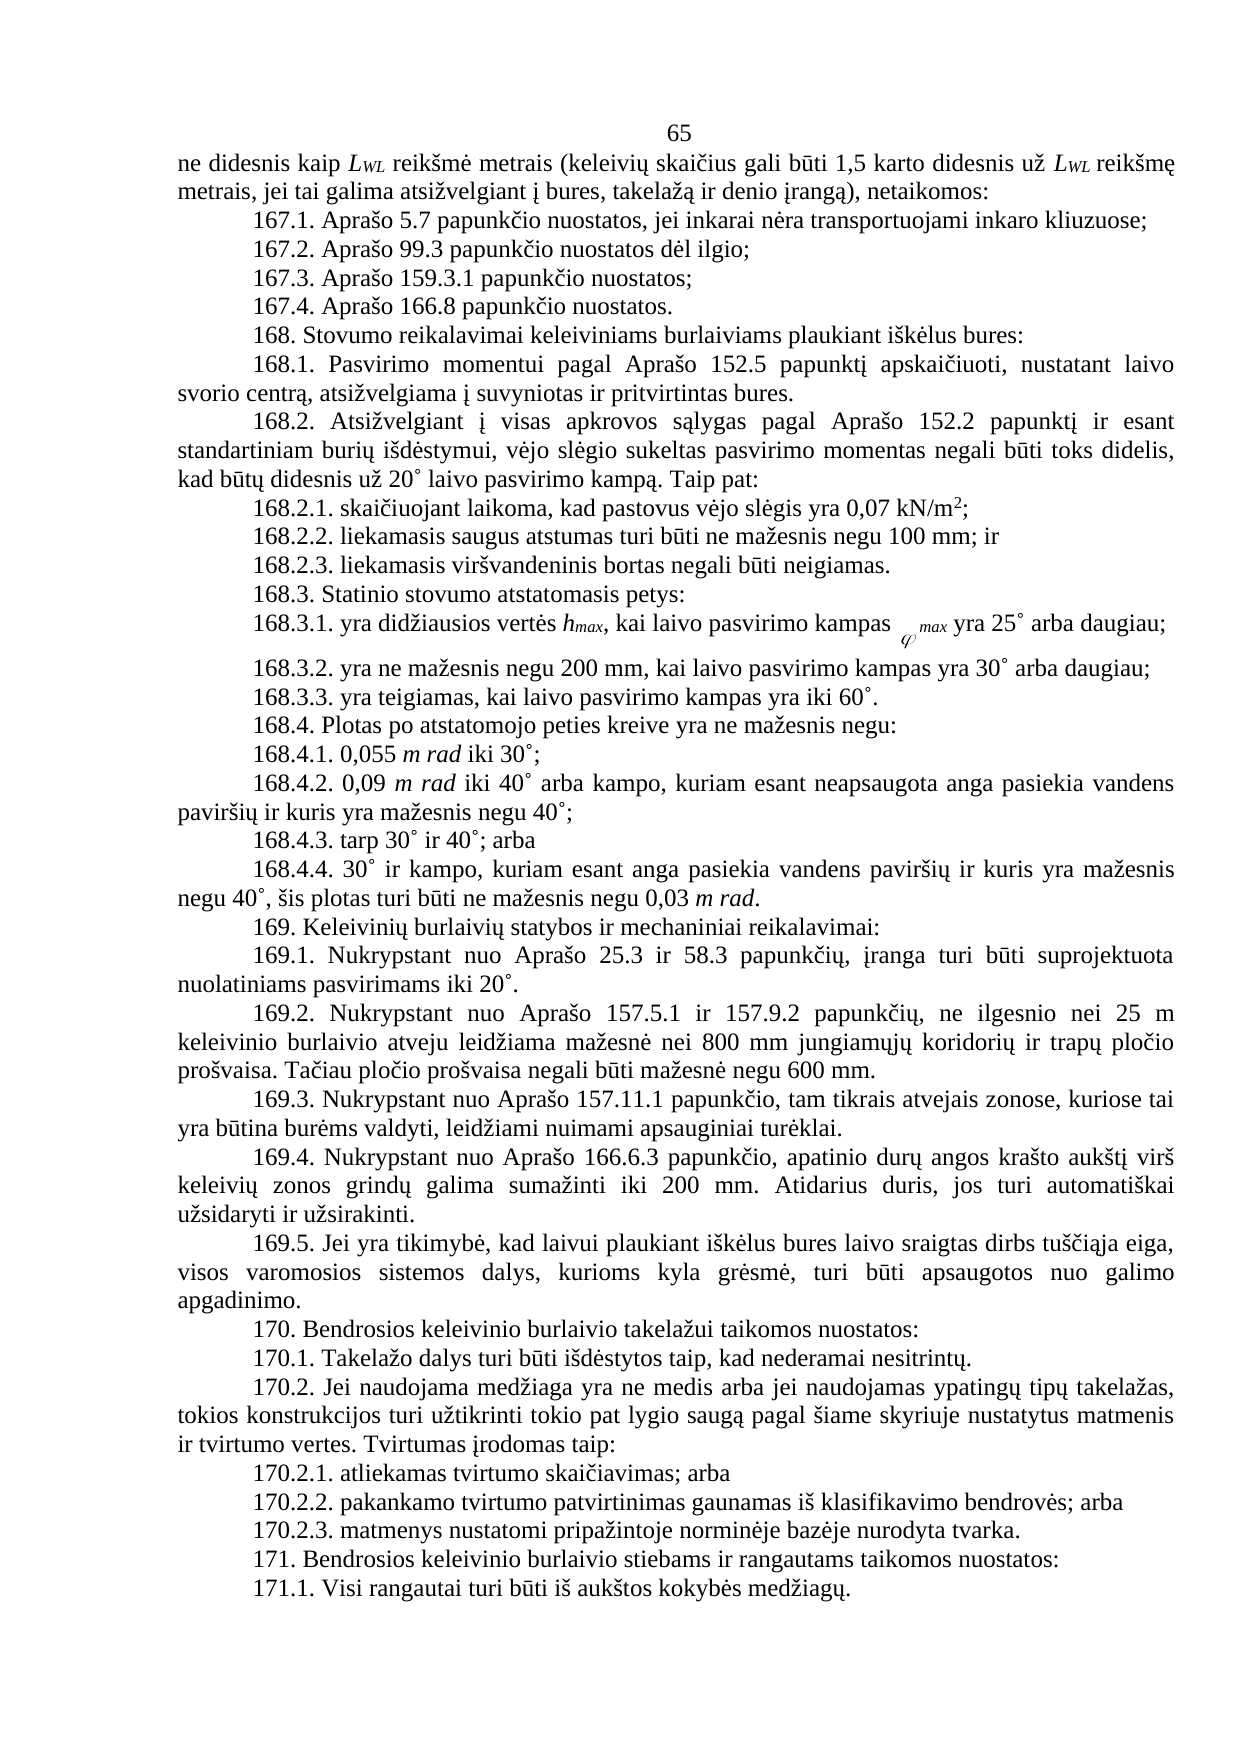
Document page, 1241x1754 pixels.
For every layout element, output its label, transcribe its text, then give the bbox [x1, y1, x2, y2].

text 169.4. Nukrypstant nuo Aprašo 166.6.3 papunkčio, apatinio durų angos krašto aukštį virš keleivių zonos grindų galima sumažinti iki 200 mm. Atidarius duris, jos turi automatiškai užsidaryti ir užsirakinti. [177, 1142, 1175, 1228]
text 170.2.2. pakankamo tvirtumo patvirtinimas gaunamas iš klasifikavimo bendrovės; arba [177, 1487, 1175, 1515]
text 167.2. Aprašo 99.3 papunkčio nuostatos dėl ilgio; [177, 234, 1175, 263]
text 168.2.3. liekamasis viršvandeninis bortas negali būti neigiamas. [177, 550, 1175, 579]
text 168.3.3. yra teigiamas, kai laivo pasvirimo kampas yra iki 60˚. [177, 682, 1175, 710]
text 171.1. Visi rangautai turi būti iš aukštos kokybės medžiagų. [177, 1573, 1175, 1602]
text 168.2.1. skaičiuojant laikoma, kad pastovus vėjo slėgis yra 0,07 kN/m2; [177, 493, 1175, 521]
text 168.2.2. liekamasis saugus atstumas turi būti ne mažesnis negu 100 mm; ir [177, 521, 1175, 550]
text 169.5. Jei yra tikimybė, kad laivui plaukiant iškėlus bures laivo sraigtas dirbs tuščiąja eiga, visos varomosios sistemos dalys, kurioms kyla grėsmė, turi būti apsaugotos nuo galimo apgadinimo. [177, 1228, 1175, 1314]
text ne didesnis kaip LWL reikšmė metrais (keleivių skaičius gali būti 1,5 karto didesnis už LWL reikšmę metrais, jei tai galima atsižvelgiant į bures, takelažą ir denio įrangą), netaikomos: [177, 148, 1175, 205]
text 170.1. Takelažo dalys turi būti išdėstytos taip, kad nederamai nesitrintų. [177, 1343, 1175, 1372]
text 169.2. Nukrypstant nuo Aprašo 157.5.1 ir 157.9.2 papunkčių, ne ilgesnio nei 25 m keleivinio burlaivio atveju leidžiama mažesnė nei 800 mm jungiamųjų koridorių ir trapų pločio prošvaisa. Tačiau pločio prošvaisa negali būti mažesnė negu 600 mm. [177, 998, 1175, 1084]
text 168.3.1. yra didžiausios vertės hmax, kai laivo pasvirimo kampas max yra 25˚ arba daugiau; [177, 608, 1175, 653]
text 171. Bendrosios keleivinio burlaivio stiebams ir rangautams taikomos nuostatos: [177, 1544, 1175, 1573]
text 168.4.1. 0,055 m rad iki 30˚; [177, 739, 1175, 768]
text 168.1. Pasvirimo momentui pagal Aprašo 152.5 papunktį apskaičiuoti, nustatant laivo svorio centrą, atsižvelgiama į suvyniotas ir pritvirtintas bures. [177, 349, 1175, 406]
text 168.4.4. 30˚ ir kampo, kuriam esant anga pasiekia vandens paviršių ir kuris yra mažesnis negu 40˚, šis plotas turi būti ne mažesnis negu 0,03 m rad. [177, 854, 1175, 912]
text 170.2. Jei naudojama medžiaga yra ne medis arba jei naudojamas ypatingų tipų takelažas, tokios konstrukcijos turi užtikrinti tokio pat lygio saugą pagal šiame skyriuje nustatytus matmenis ir tvirtumo vertes. Tvirtumas įrodomas taip: [177, 1372, 1175, 1458]
text 169. Keleivinių burlaivių statybos ir mechaniniai reikalavimai: [177, 912, 1175, 940]
text 167.1. Aprašo 5.7 papunkčio nuostatos, jei inkarai nėra transportuojami inkaro kliuzuose; [177, 205, 1175, 234]
text 168.4. Plotas po atstatomojo peties kreive yra ne mažesnis negu: [177, 710, 1175, 739]
text 168. Stovumo reikalavimai keleiviniams burlaiviams plaukiant iškėlus bures: [177, 320, 1175, 349]
text 170.2.3. matmenys nustatomi pripažintoje norminėje bazėje nurodyta tvarka. [177, 1515, 1175, 1544]
text 168.2. Atsižvelgiant į visas apkrovos sąlygas pagal Aprašo 152.2 papunktį ir esant standartiniam burių išdėstymui, vėjo slėgio sukeltas pasvirimo momentas negali būti toks didelis, kad būtų didesnis už 20˚ laivo pasvirimo kampą. Taip pat: [177, 406, 1175, 493]
text 168.4.2. 0,09 m rad iki 40˚ arba kampo, kuriam esant neapsaugota anga pasiekia vandens paviršių ir kuris yra mažesnis negu 40˚; [177, 768, 1175, 825]
text 169.1. Nukrypstant nuo Aprašo 25.3 ir 58.3 papunkčių, įranga turi būti suprojektuota nuolatiniams pasvirimams iki 20˚. [177, 940, 1175, 998]
text 168.4.3. tarp 30˚ ir 40˚; arba [177, 825, 1175, 854]
text 168.3.2. yra ne mažesnis negu 200 mm, kai laivo pasvirimo kampas yra 30˚ arba daugiau; [177, 653, 1175, 682]
text 167.3. Aprašo 159.3.1 papunkčio nuostatos; [177, 263, 1175, 291]
text 170. Bendrosios keleivinio burlaivio takelažui taikomos nuostatos: [177, 1314, 1175, 1343]
text 167.4. Aprašo 166.8 papunkčio nuostatos. [177, 291, 1175, 320]
text 170.2.1. atliekamas tvirtumo skaičiavimas; arba [177, 1458, 1175, 1487]
text 168.3. Statinio stovumo atstatomasis petys: [177, 579, 1175, 608]
text 169.3. Nukrypstant nuo Aprašo 157.11.1 papunkčio, tam tikrais atvejais zonose, kuriose tai yra būtina burėms valdyti, leidžiami nuimami apsauginiai turėklai. [177, 1084, 1175, 1142]
